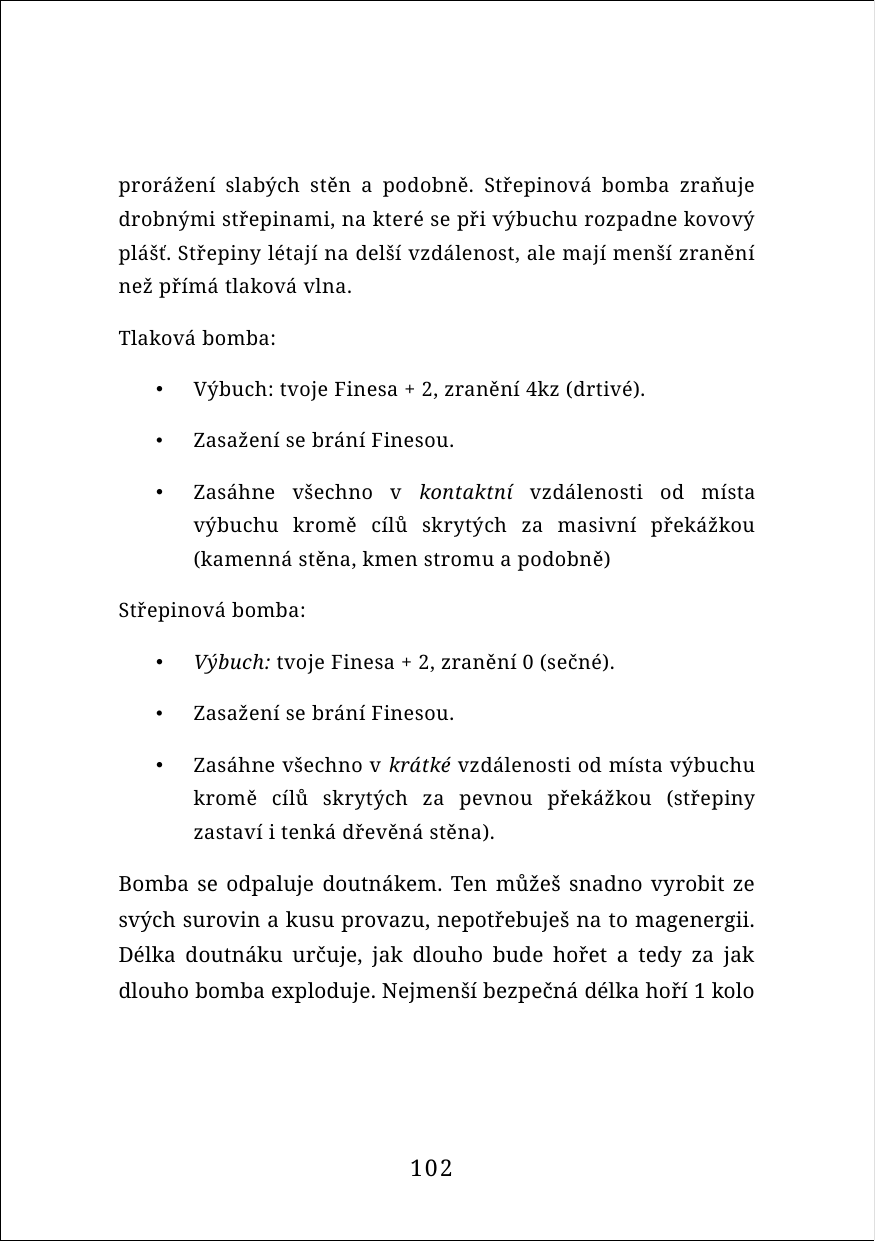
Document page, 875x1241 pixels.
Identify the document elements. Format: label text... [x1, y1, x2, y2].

text Střepinová bomba: [118, 597, 756, 624]
text Bomba se odpaluje doutnákem. Ten můžeš snadno vyrobit ze svých surovin a kusu provazu, nepotřebuješ na to magenergii. Délka doutnáku určuje, jak dlouho bude hořet a tedy za jak dlouho bomba exploduje. Nejmenší bezpečná délka hoří 1 kolo [118, 869, 756, 1004]
list Výbuch: tvoje Finesa + 2, zranění 0 (sečné). [156, 648, 756, 675]
list Zasáhne všechno v kontaktní vzdálenosti od místa výbuchu kromě cílů skrytých za masivní překážkou (kamenná stěna, kmen stromu a podobně) [156, 478, 756, 572]
list Zasažení se brání Finesou. [156, 699, 756, 726]
text Tlaková bomba: [118, 324, 756, 351]
list Zasáhne všechno v krátké vzdálenosti od místa výbuchu kromě cílů skrytých za pevnou překážkou (střepiny zastaví i tenká dřevěná stěna). [156, 751, 756, 845]
text prorážení slabých stěn a podobně. Střepinová bomba zraňuje drobnými střepinami, na které se při výbuchu rozpadne kovový plášť. Střepiny létají na delší vzdálenost, ale mají menší zranění než přímá tlaková vlna. [118, 172, 756, 300]
list Zasažení se brání Finesou. [156, 427, 756, 454]
list Výbuch: tvoje Finesa + 2, zranění 4kz (drtivé). [156, 375, 756, 402]
